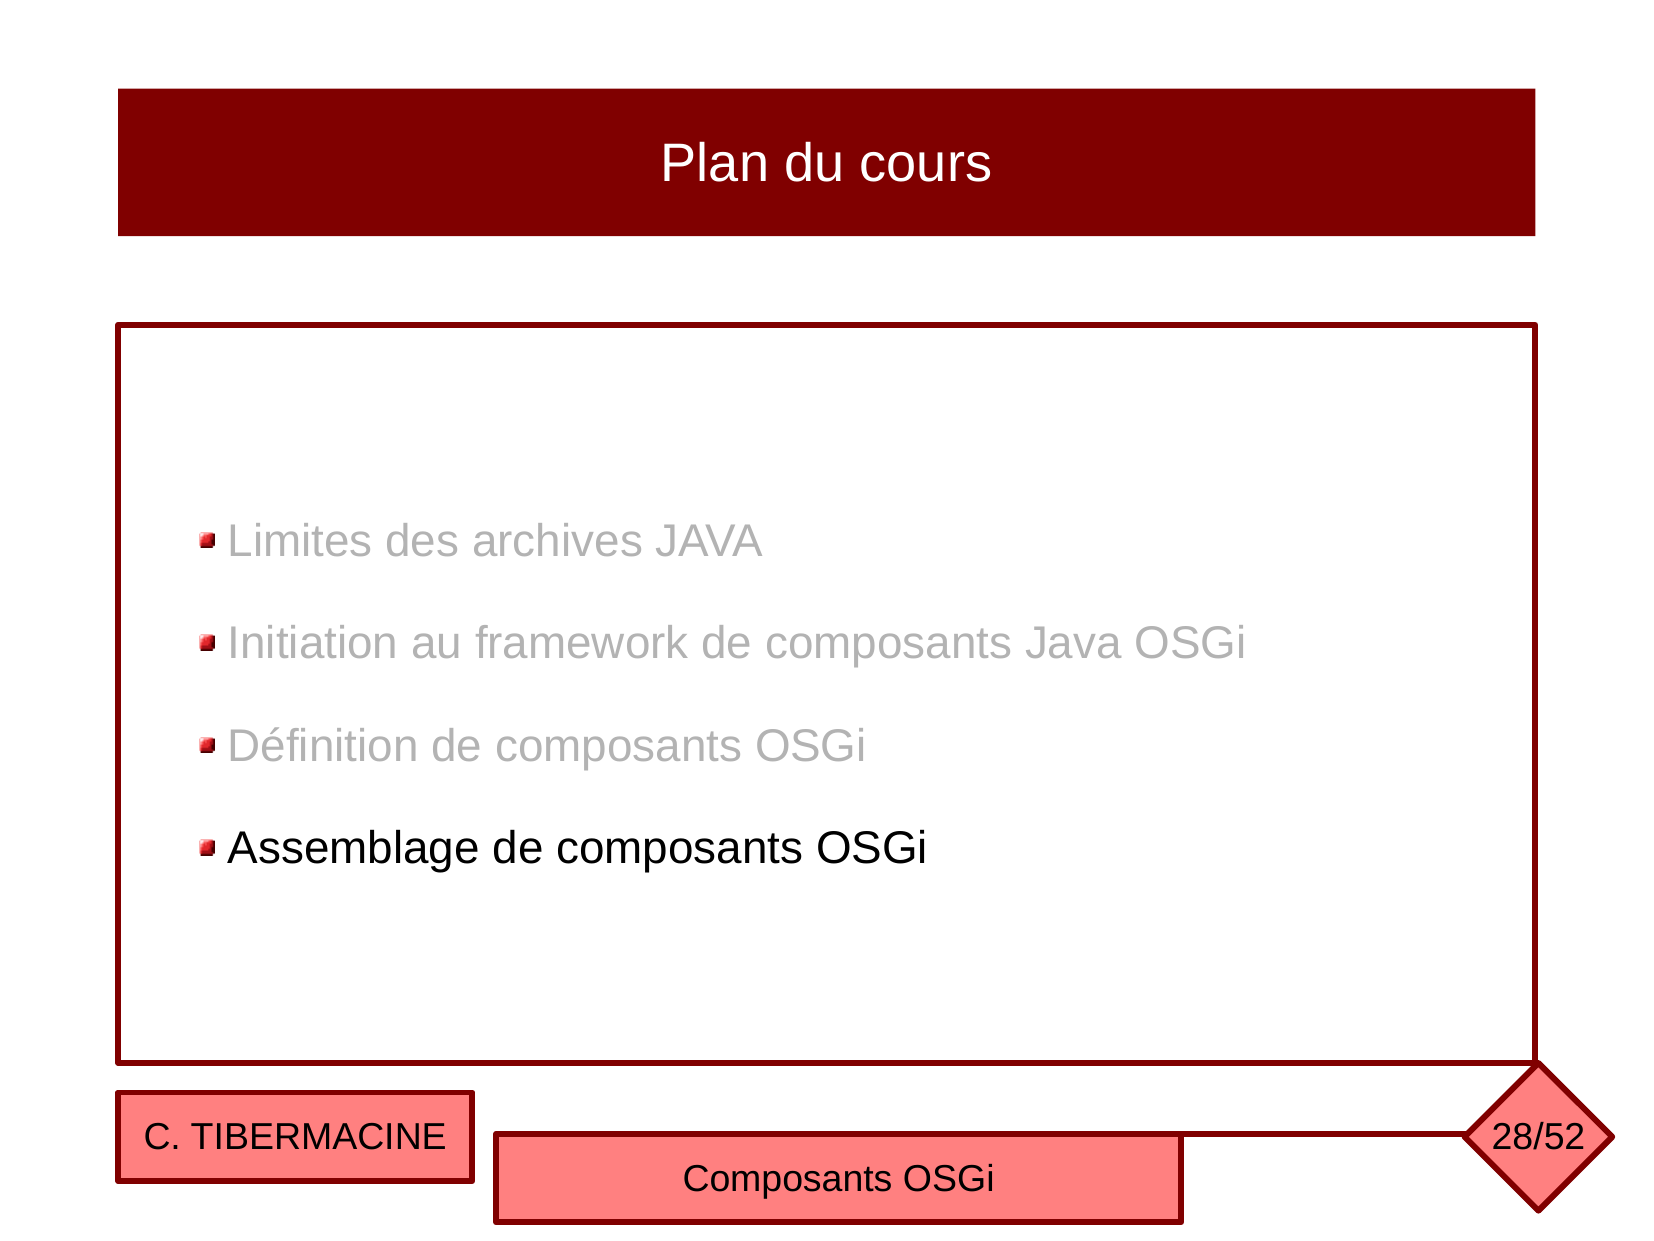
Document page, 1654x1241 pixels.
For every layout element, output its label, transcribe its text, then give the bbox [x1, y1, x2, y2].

picture [199, 839, 215, 856]
text_box [1494, 1062, 1583, 1107]
picture [199, 532, 215, 548]
text_box 36/52 [1476, 1107, 1601, 1207]
picture [199, 634, 215, 651]
picture [199, 737, 215, 753]
text_box Composants OSGi [496, 1133, 1182, 1223]
text_box Limites des archives JAVA Initiation au framework de composants Java OSGi Définition de composants OSGi Assemblage de composants OSGi [118, 324, 1536, 1063]
text_box Plan du cours [118, 88, 1536, 237]
text_box C. TIBERMACINE [118, 1092, 473, 1182]
text_box [1464, 1125, 1476, 1149]
text_box [1601, 1125, 1613, 1149]
